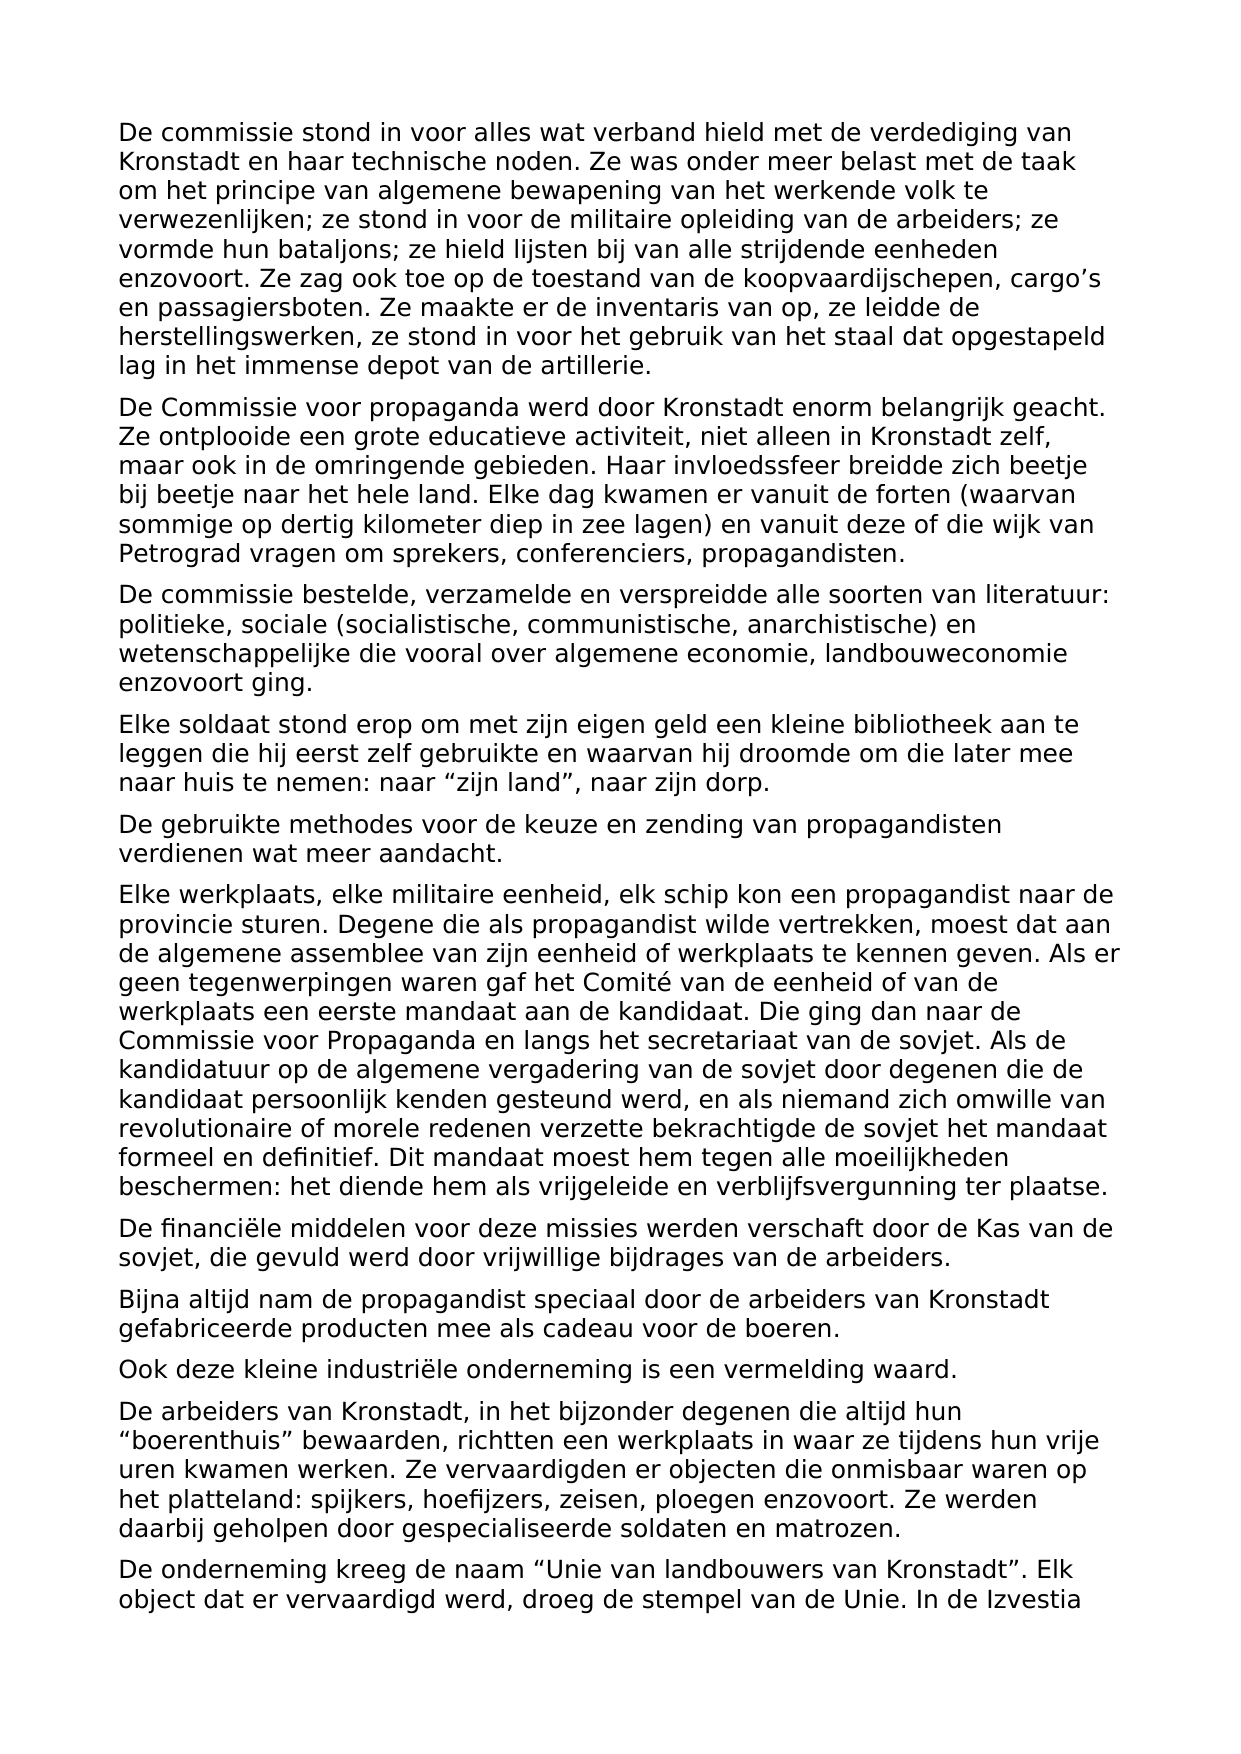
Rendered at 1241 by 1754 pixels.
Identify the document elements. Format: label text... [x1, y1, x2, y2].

text De arbeiders van Kronstadt, in het bijzonder degenen die altijd hun “boerenthuis” bewaarden, richtten een werkplaats in waar ze tijdens hun vrije uren kwamen werken. Ze vervaardigden er objecten die onmisbaar waren op het platteland: spijkers, hoefijzers, zeisen, ploegen enzovoort. Ze werden daarbij geholpen door gespecialiseerde soldaten en matrozen. [118, 1397, 1122, 1543]
text De onderneming kreeg de naam “Unie van landbouwers van Kronstadt”. Elk object dat er vervaardigd werd, droeg de stempel van de Unie. In de Izvestia [118, 1556, 1122, 1614]
text De gebruikte methodes voor de keuze en zending van propagandisten verdienen wat meer aandacht. [118, 810, 1122, 868]
text Ook deze kleine industriële onderneming is een vermelding waard. [118, 1356, 1122, 1385]
text Bijna altijd nam de propagandist speciaal door de arbeiders van Kronstadt gefabriceerde producten mee als cadeau voor de boeren. [118, 1285, 1122, 1343]
text De commissie bestelde, verzamelde en verspreidde alle soorten van literatuur: politieke, sociale (socialistische, communistische, anarchistische) en wetenschappelijke die vooral over algemene economie, landbouweconomie enzovoort ging. [118, 581, 1122, 697]
text De commissie stond in voor alles wat verband hield met de verdediging van Kronstadt en haar technische noden. Ze was onder meer belast met de taak om het principe van algemene bewapening van het werkende volk te verwezenlijken; ze stond in voor de militaire opleiding van de arbeiders; ze vormde hun bataljons; ze hield lijsten bij van alle strijdende eenheden enzovoort. Ze zag ook toe op de toestand van de koopvaardijschepen, cargo’s en passagiersboten. Ze maakte er de inventaris van op, ze leidde de herstellingswerken, ze stond in voor het gebruik van het staal dat opgestapeld lag in het immense depot van de artillerie. [118, 118, 1122, 381]
text Elke werkplaats, elke militaire eenheid, elk schip kon een propagandist naar de provincie sturen. Degene die als propagandist wilde vertrekken, moest dat aan de algemene assemblee van zijn eenheid of werkplaats te kennen geven. Als er geen tegenwerpingen waren gaf het Comité van de eenheid of van de werkplaats een eerste mandaat aan de kandidaat. Die ging dan naar de Commissie voor Propaganda en langs het secretariaat van de sovjet. Als de kandidatuur op de algemene vergadering van de sovjet door degenen die de kandidaat persoonlijk kenden gesteund werd, en als niemand zich omwille van revolutionaire of morele redenen verzette bekrachtigde de sovjet het mandaat formeel en definitief. Dit mandaat moest hem tegen alle moeilijkheden beschermen: het diende hem als vrijgeleide en verblijfsvergunning ter plaatse. [118, 881, 1122, 1201]
text Elke soldaat stond erop om met zijn eigen geld een kleine bibliotheek aan te leggen die hij eerst zelf gebruikte en waarvan hij droomde om die later mee naar huis te nemen: naar “zijn land”, naar zijn dorp. [118, 710, 1122, 797]
text De Commissie voor propaganda werd door Kronstadt enorm belangrijk geacht. Ze ontplooide een grote educatieve activiteit, niet alleen in Kronstadt zelf, maar ook in de omringende gebieden. Haar invloedssfeer breidde zich beetje bij beetje naar het hele land. Elke dag kwamen er vanuit de forten (waarvan sommige op dertig kilometer diep in zee lagen) en vanuit deze of die wijk van Petrograd vragen om sprekers, conferenciers, propagandisten. [118, 393, 1122, 568]
text De financiële middelen voor deze missies werden verschaft door de Kas van de sovjet, die gevuld werd door vrijwillige bijdrages van de arbeiders. [118, 1214, 1122, 1272]
